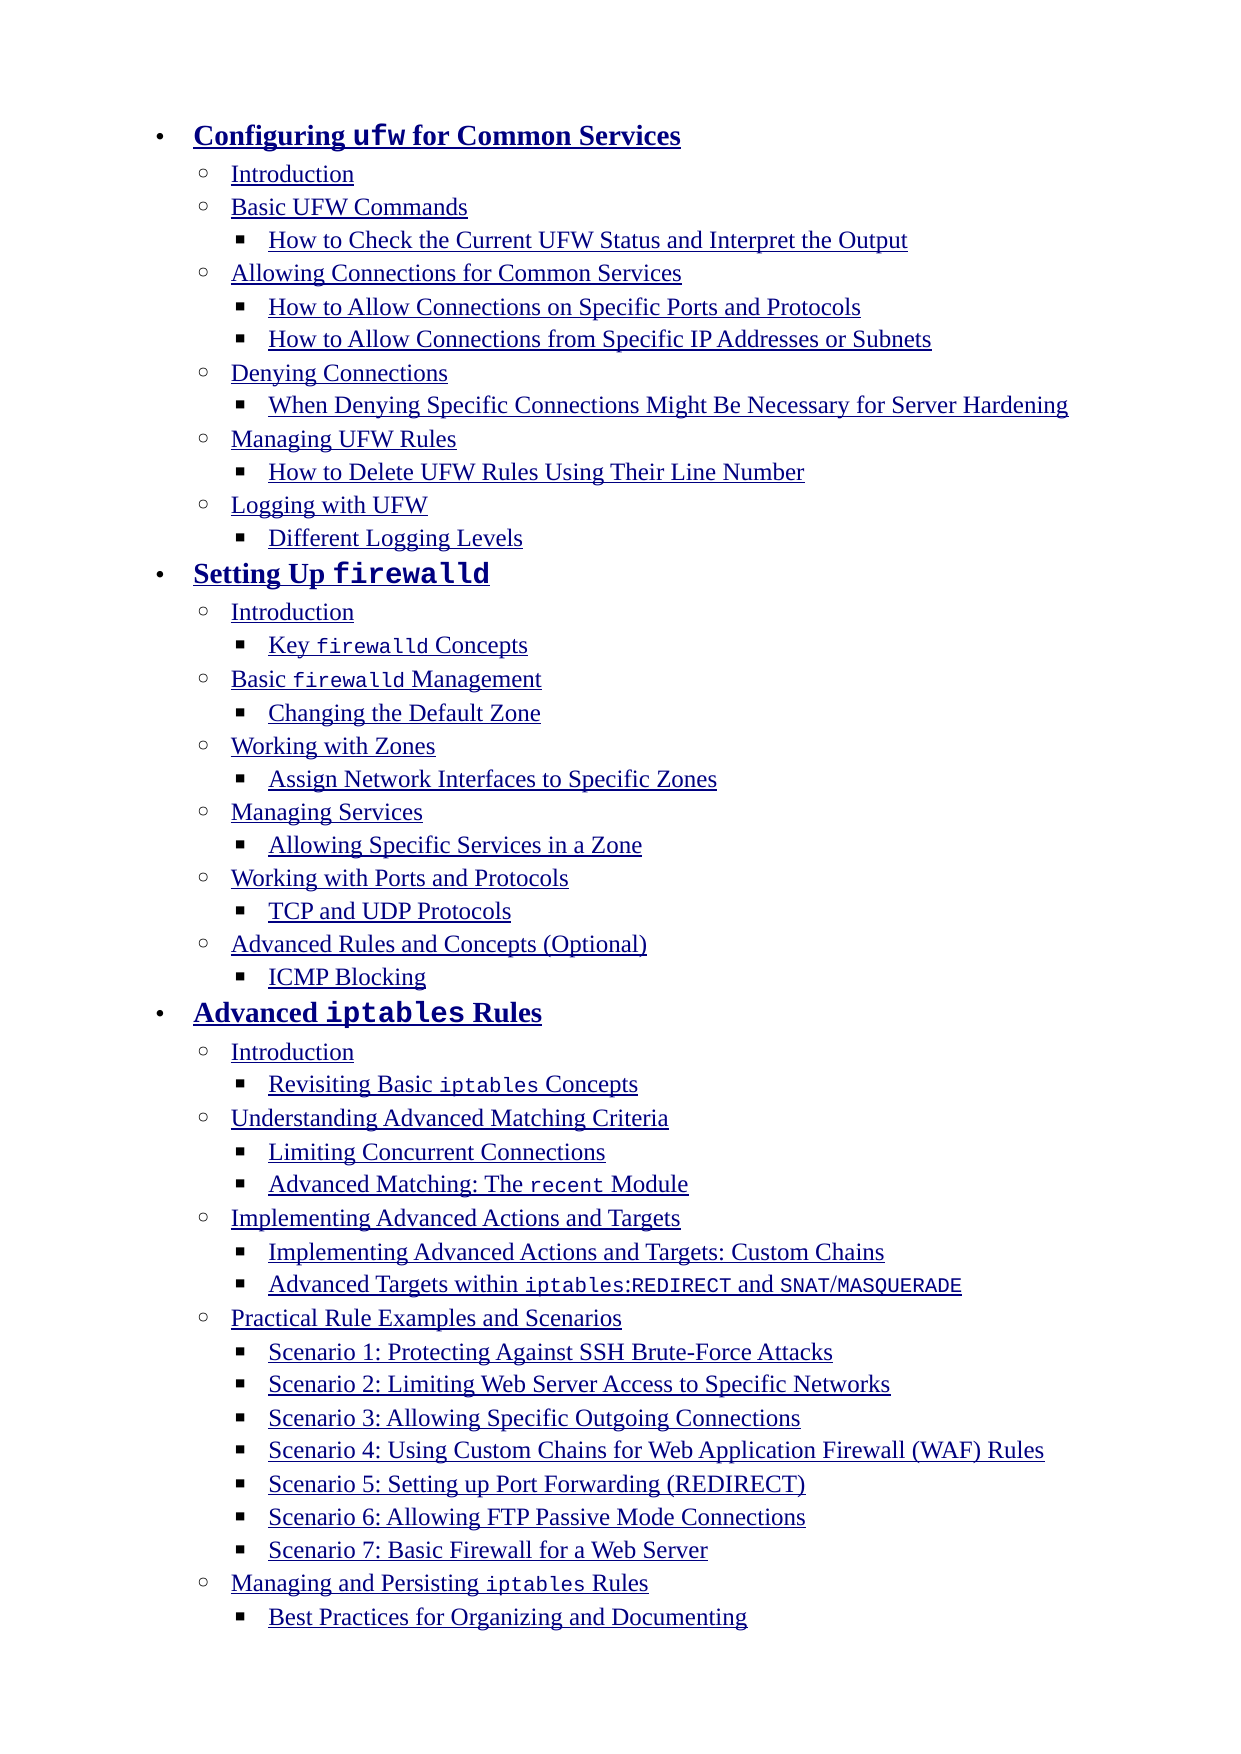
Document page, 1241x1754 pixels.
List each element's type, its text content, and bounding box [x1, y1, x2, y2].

list Managing and Persisting iptables Rules [193, 1568, 1122, 1597]
list Limiting Concurrent Connections [231, 1137, 1122, 1165]
list Scenario 2: Limiting Web Server Access to Specific Networks [231, 1369, 1122, 1398]
list Implementing Advanced Actions and Targets: Custom Chains [231, 1237, 1122, 1265]
list Best Practices for Organizing and Documenting [231, 1602, 1122, 1630]
list Advanced Targets within iptables:REDIRECT and SNAT/MASQUERADE [231, 1269, 1122, 1299]
list Introduction [193, 597, 1122, 626]
list Basic UFW Commands [193, 192, 1122, 221]
list How to Allow Connections on Specific Ports and Protocols [231, 292, 1122, 320]
list Allowing Connections for Common Services [193, 258, 1122, 287]
list How to Allow Connections from Specific IP Addresses or Subnets [231, 324, 1122, 353]
list Assign Network Interfaces to Specific Zones [231, 764, 1122, 793]
list Working with Ports and Protocols [193, 863, 1122, 892]
list Allowing Specific Services in a Zone [231, 830, 1122, 859]
list Managing Services [193, 797, 1122, 826]
list When Denying Specific Connections Might Be Necessary for Server Hardening [231, 391, 1122, 419]
list Advanced Matching: The recent Module [231, 1169, 1122, 1199]
list Scenario 4: Using Custom Chains for Web Application Firewall (WAF) Rules [231, 1436, 1122, 1464]
list Denying Connections [193, 358, 1122, 386]
list Setting Up firewalld [156, 556, 1122, 592]
list Key firewalld Concepts [231, 630, 1122, 660]
list Introduction [193, 159, 1122, 188]
list ICMP Blocking [231, 962, 1122, 991]
list Practical Rule Examples and Scenarios [193, 1303, 1122, 1332]
list Understanding Advanced Matching Criteria [193, 1103, 1122, 1132]
list Logging with UFW [193, 490, 1122, 518]
list Advanced Rules and Concepts (Optional) [193, 929, 1122, 958]
list Scenario 7: Basic Firewall for a Web Server [231, 1535, 1122, 1563]
list Scenario 1: Protecting Against SSH Brute-Force Attacks [231, 1337, 1122, 1365]
list Basic firewalld Management [193, 664, 1122, 694]
list Introduction [193, 1037, 1122, 1065]
list Different Logging Levels [231, 523, 1122, 551]
list Managing UFW Rules [193, 424, 1122, 452]
list Revisiting Basic iptables Concepts [231, 1069, 1122, 1099]
list Scenario 5: Setting up Port Forwarding (REDIRECT) [231, 1469, 1122, 1497]
list Advanced iptables Rules [156, 995, 1122, 1031]
list Scenario 3: Allowing Specific Outgoing Connections [231, 1403, 1122, 1431]
list TCP and UDP Protocols [231, 896, 1122, 925]
list How to Delete UFW Rules Using Their Line Number [231, 457, 1122, 485]
list Working with Zones [193, 731, 1122, 760]
list Implementing Advanced Actions and Targets [193, 1203, 1122, 1232]
list Configuring ufw for Common Services [156, 118, 1122, 154]
list Changing the Default Zone [231, 698, 1122, 727]
list Scenario 6: Allowing FTP Passive Mode Connections [231, 1502, 1122, 1530]
list How to Check the Current UFW Status and Interpret the Output [231, 226, 1122, 254]
